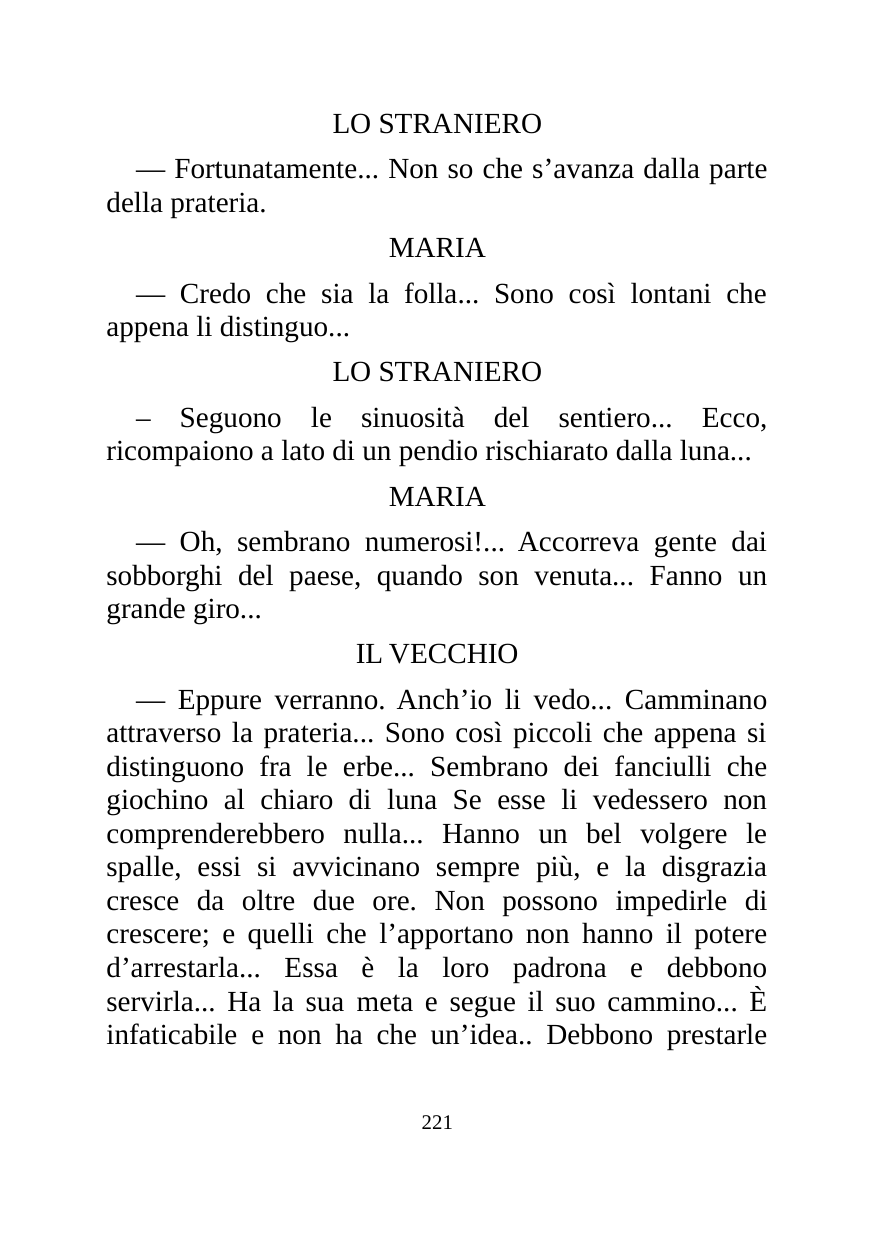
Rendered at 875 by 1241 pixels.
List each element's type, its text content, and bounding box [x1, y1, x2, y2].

text – Seguono le sinuosità del sentiero... Ecco, ricompaiono a lato di un pendio rischiarato dalla luna... [106, 400, 768, 467]
text LO STRANIERO [106, 106, 768, 140]
text MARIA [106, 479, 768, 512]
text — Credo che sia la folla... Sono così lontani che appena li distinguo... [106, 276, 768, 343]
text IL VECCHIO [106, 636, 768, 670]
text — Oh, sembrano numerosi!... Accorreva gente dai sobborghi del paese, quando son venuta... Fanno un grande giro... [106, 524, 768, 625]
text MARIA [106, 230, 768, 264]
text LO STRANIERO [106, 354, 768, 388]
text — Eppure verranno. Anch’io li vedo... Camminano attraverso la prateria... Sono così piccoli che appena si distinguono fra le erbe... Sembrano dei fanciulli che giochino al chiaro di luna Se esse li vedessero non comprenderebbero nulla... Hanno un bel volgere le spalle, essi si avvicinano sempre più, e la disgrazia cresce da oltre due ore. Non possono impedirle di crescere; e quelli che l’apportano non hanno il potere d’arrestarla... Essa è la loro padrona e debbono servirla... Ha la sua meta e segue il suo cammino... È infaticabile e non ha che un’idea.. Debbono prestarle [106, 682, 768, 1051]
text — Fortunatamente... Non so che s’avanza dalla parte della prateria. [106, 152, 768, 219]
